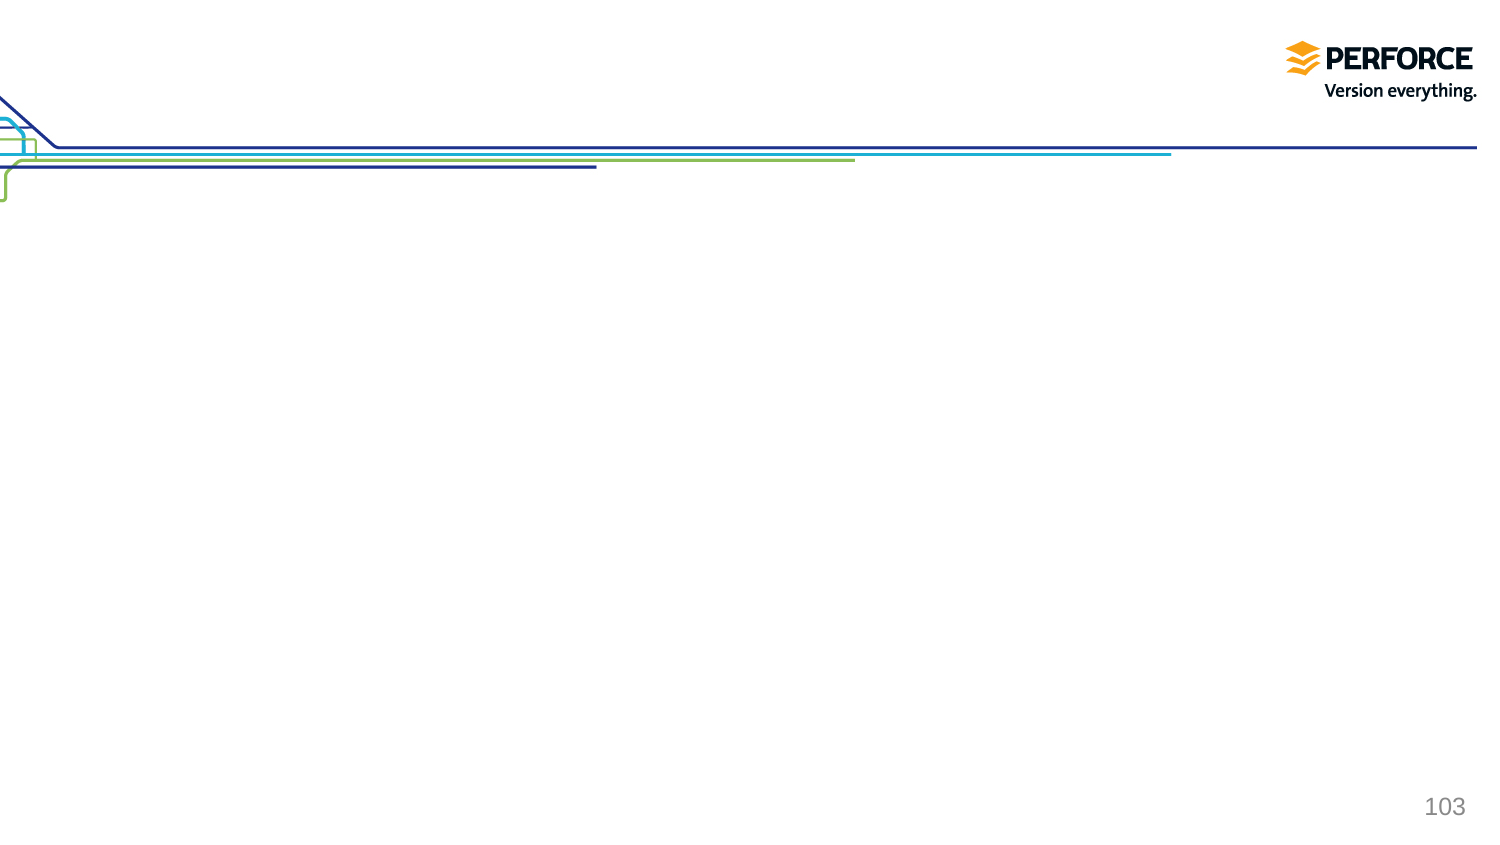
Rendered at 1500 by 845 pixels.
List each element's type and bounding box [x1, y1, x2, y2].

picture [0, 0, 1500, 845]
text_box [1131, 782, 1482, 828]
